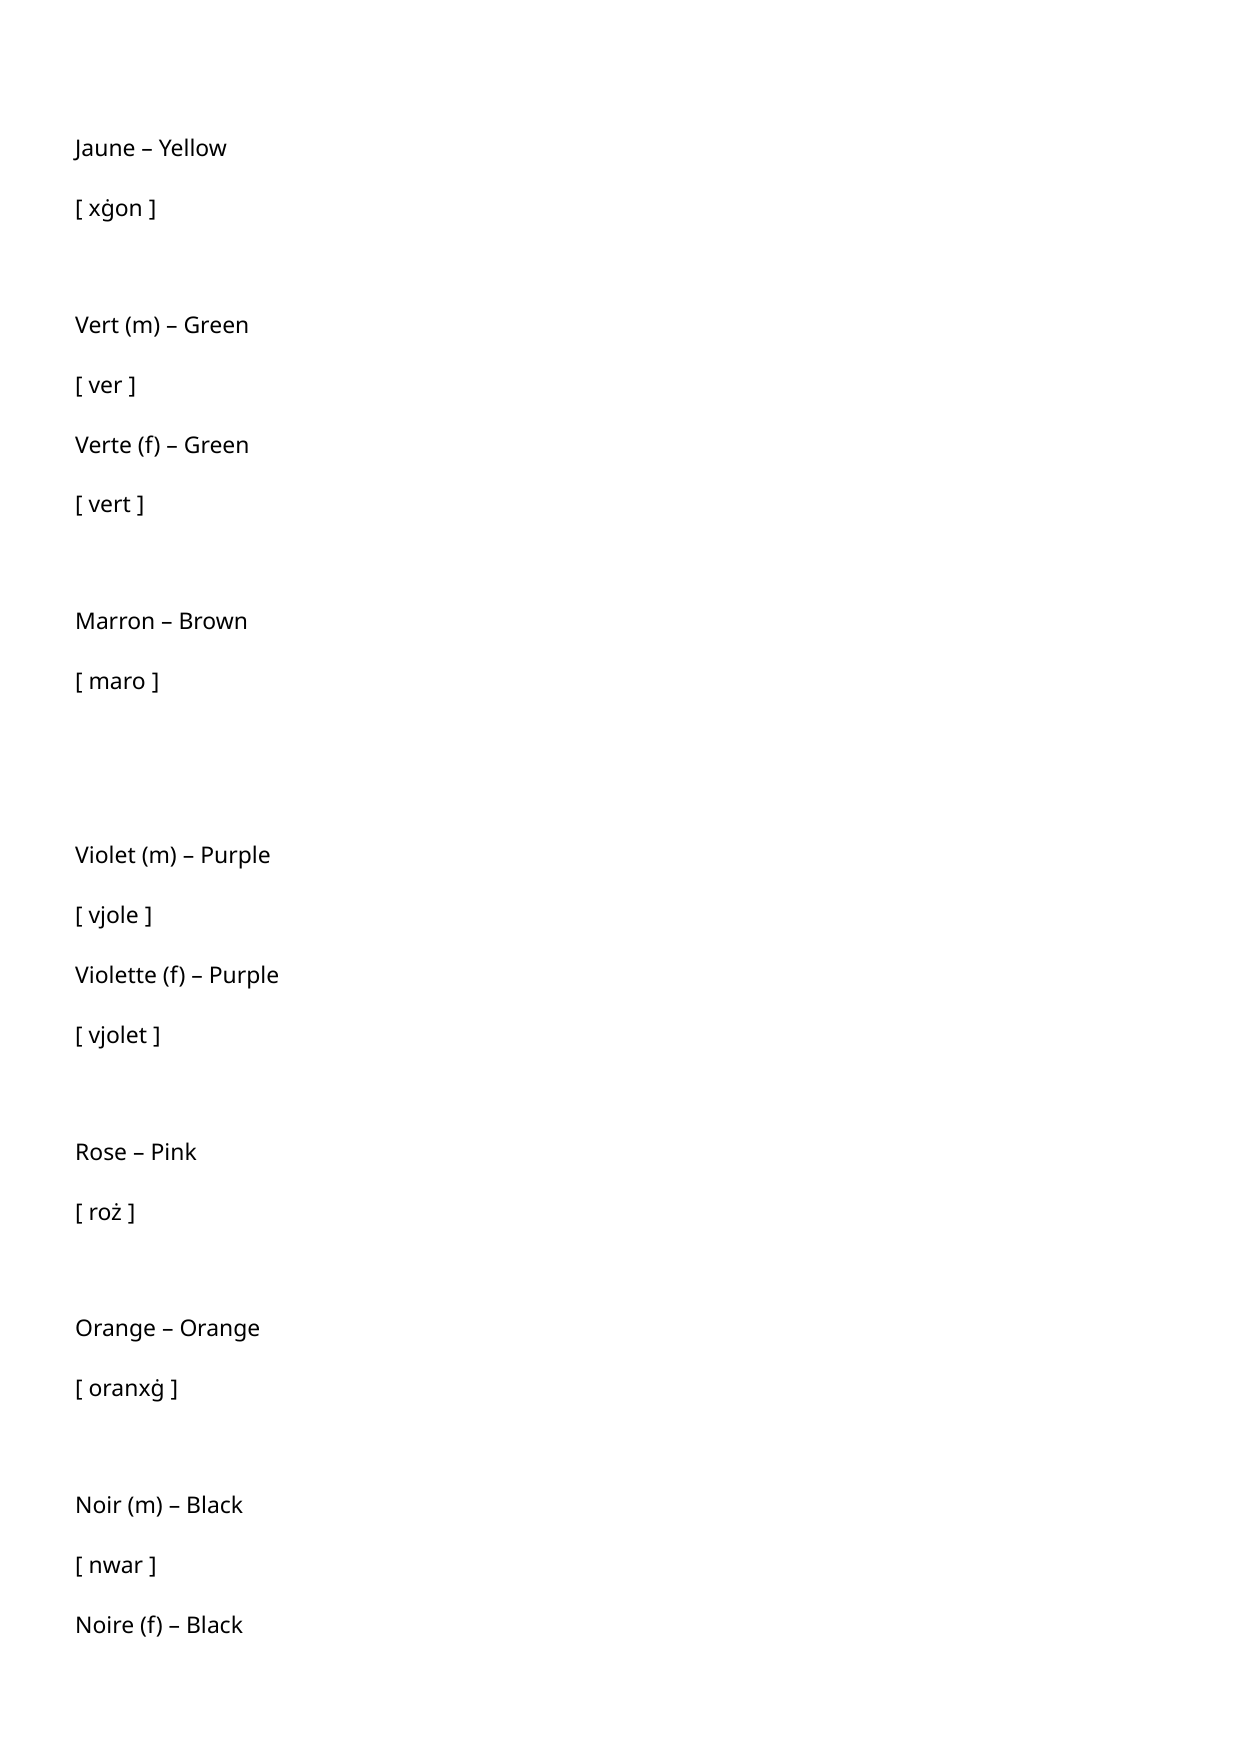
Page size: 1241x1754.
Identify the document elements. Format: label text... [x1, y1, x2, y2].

text Noir (m) – Black [75, 1489, 1165, 1520]
text [ vert ] [75, 488, 1165, 520]
text Noire (f) – Black [75, 1609, 1165, 1640]
text [ roż ] [75, 1196, 1165, 1227]
text [ nwar ] [75, 1549, 1165, 1580]
text [ maro ] [75, 665, 1165, 696]
text [ oranxġ ] [75, 1372, 1165, 1403]
text Jaune – Yellow [75, 132, 1165, 163]
text Violet (m) – Purple [75, 839, 1165, 870]
text Rose – Pink [75, 1136, 1165, 1167]
text Orange – Orange [75, 1312, 1165, 1344]
text [ xġon ] [75, 192, 1165, 223]
text Verte (f) – Green [75, 428, 1165, 460]
text Marron – Brown [75, 605, 1165, 637]
text [ ver ] [75, 369, 1165, 400]
text [ vjolet ] [75, 1019, 1165, 1050]
text Vert (m) – Green [75, 309, 1165, 340]
text Violette (f) – Purple [75, 959, 1165, 990]
text [ vjole ] [75, 899, 1165, 930]
